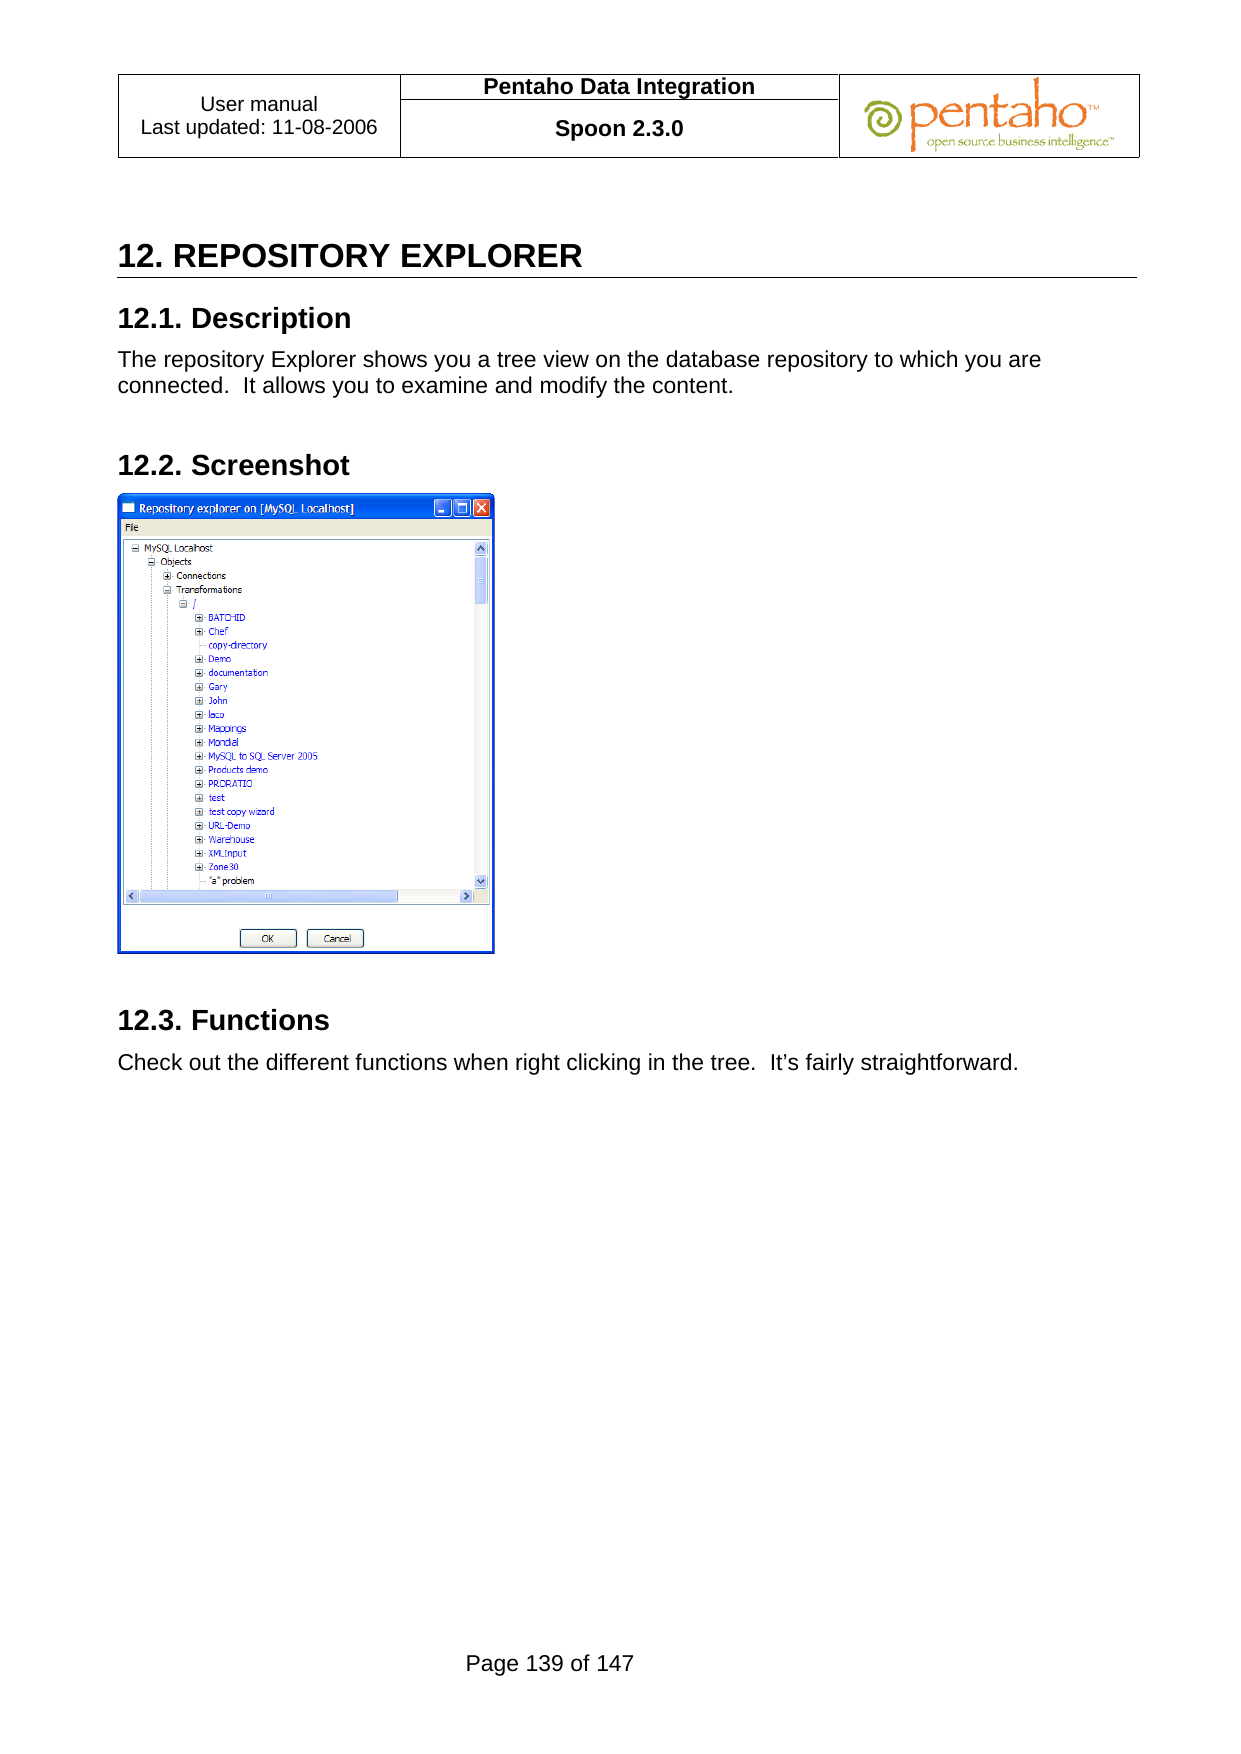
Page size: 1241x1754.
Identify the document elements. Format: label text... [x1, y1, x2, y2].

subtitle Description [117, 302, 1137, 334]
subtitle Repository Explorer [117, 238, 1137, 277]
subtitle Functions [117, 1004, 1137, 1037]
picture [117, 493, 495, 954]
text Check out the different functions when right clicking in the tree. It’s fairly straightforward. [117, 1049, 1137, 1075]
subtitle Screenshot [117, 449, 1137, 481]
text The repository Explorer shows you a tree view on the database repository to which you are connected. It allows you to examine and modify the content. [117, 347, 1137, 398]
